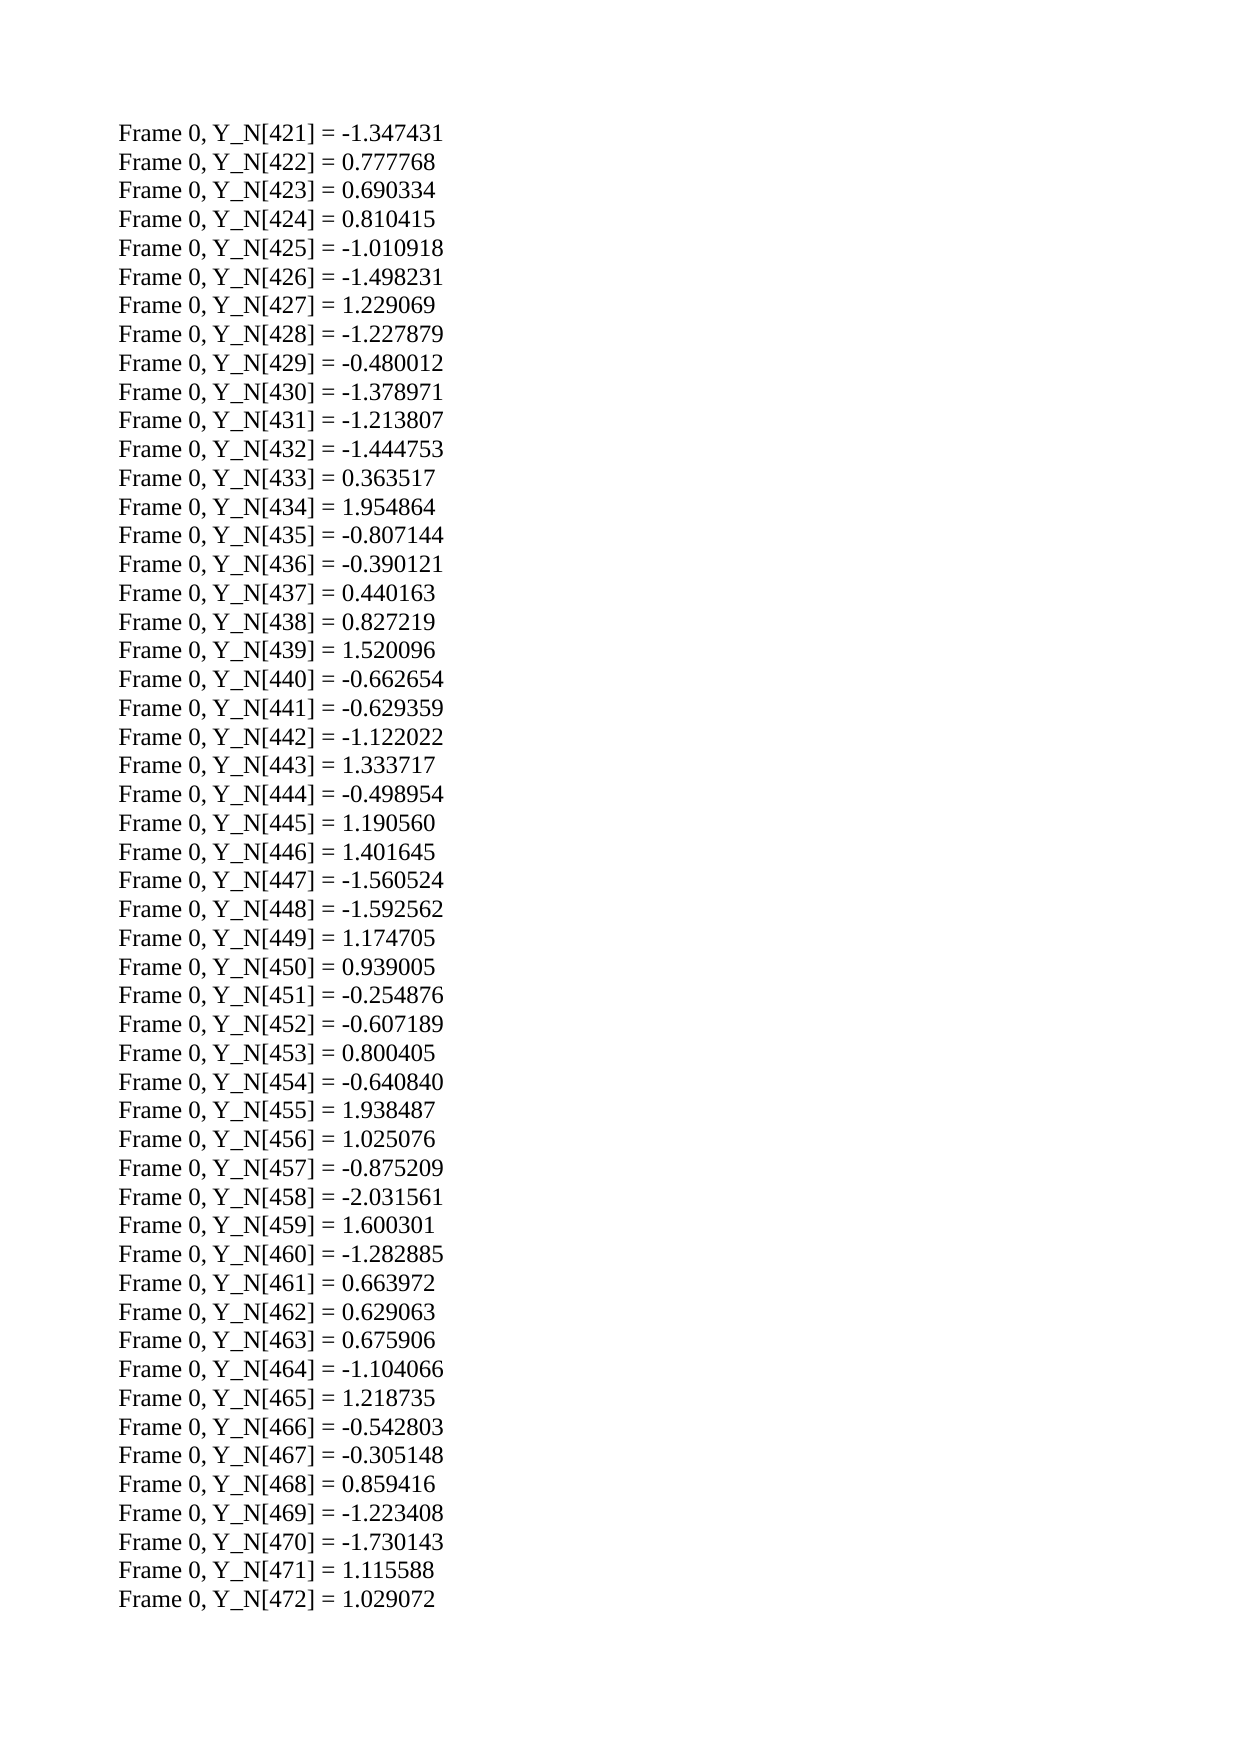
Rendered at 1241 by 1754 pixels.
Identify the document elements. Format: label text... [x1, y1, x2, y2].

text Frame 0, Y_N[435] = -0.807144 [118, 521, 1122, 549]
text Frame 0, Y_N[461] = 0.663972 [118, 1268, 1122, 1297]
text Frame 0, Y_N[464] = -1.104066 [118, 1354, 1122, 1383]
text Frame 0, Y_N[469] = -1.223408 [118, 1498, 1122, 1527]
text Frame 0, Y_N[451] = -0.254876 [118, 981, 1122, 1009]
text Frame 0, Y_N[467] = -0.305148 [118, 1441, 1122, 1469]
text Frame 0, Y_N[447] = -1.560524 [118, 866, 1122, 894]
text Frame 0, Y_N[422] = 0.777768 [118, 147, 1122, 176]
text Frame 0, Y_N[454] = -0.640840 [118, 1067, 1122, 1096]
text Frame 0, Y_N[431] = -1.213807 [118, 406, 1122, 434]
text Frame 0, Y_N[452] = -0.607189 [118, 1009, 1122, 1038]
text Frame 0, Y_N[463] = 0.675906 [118, 1326, 1122, 1354]
text Frame 0, Y_N[449] = 1.174705 [118, 923, 1122, 952]
text Frame 0, Y_N[442] = -1.122022 [118, 722, 1122, 751]
text Frame 0, Y_N[440] = -0.662654 [118, 664, 1122, 693]
text Frame 0, Y_N[424] = 0.810415 [118, 204, 1122, 233]
text Frame 0, Y_N[471] = 1.115588 [118, 1556, 1122, 1584]
text Frame 0, Y_N[441] = -0.629359 [118, 693, 1122, 722]
text Frame 0, Y_N[448] = -1.592562 [118, 894, 1122, 923]
text Frame 0, Y_N[428] = -1.227879 [118, 319, 1122, 348]
text Frame 0, Y_N[425] = -1.010918 [118, 233, 1122, 262]
text Frame 0, Y_N[429] = -0.480012 [118, 348, 1122, 377]
text Frame 0, Y_N[457] = -0.875209 [118, 1153, 1122, 1182]
text Frame 0, Y_N[444] = -0.498954 [118, 779, 1122, 808]
text Frame 0, Y_N[421] = -1.347431 [118, 118, 1122, 147]
text Frame 0, Y_N[462] = 0.629063 [118, 1297, 1122, 1326]
text Frame 0, Y_N[423] = 0.690334 [118, 176, 1122, 204]
text Frame 0, Y_N[437] = 0.440163 [118, 578, 1122, 607]
text Frame 0, Y_N[456] = 1.025076 [118, 1124, 1122, 1153]
text Frame 0, Y_N[470] = -1.730143 [118, 1527, 1122, 1556]
text Frame 0, Y_N[432] = -1.444753 [118, 434, 1122, 463]
text Frame 0, Y_N[460] = -1.282885 [118, 1239, 1122, 1268]
text Frame 0, Y_N[453] = 0.800405 [118, 1038, 1122, 1067]
text Frame 0, Y_N[446] = 1.401645 [118, 837, 1122, 866]
text Frame 0, Y_N[436] = -0.390121 [118, 549, 1122, 578]
text Frame 0, Y_N[472] = 1.029072 [118, 1584, 1122, 1613]
text Frame 0, Y_N[434] = 1.954864 [118, 492, 1122, 521]
text Frame 0, Y_N[455] = 1.938487 [118, 1096, 1122, 1124]
text Frame 0, Y_N[443] = 1.333717 [118, 751, 1122, 779]
text Frame 0, Y_N[445] = 1.190560 [118, 808, 1122, 837]
text Frame 0, Y_N[450] = 0.939005 [118, 952, 1122, 981]
text Frame 0, Y_N[426] = -1.498231 [118, 262, 1122, 291]
text Frame 0, Y_N[433] = 0.363517 [118, 463, 1122, 492]
text Frame 0, Y_N[458] = -2.031561 [118, 1182, 1122, 1211]
text Frame 0, Y_N[468] = 0.859416 [118, 1469, 1122, 1498]
text Frame 0, Y_N[438] = 0.827219 [118, 607, 1122, 636]
text Frame 0, Y_N[459] = 1.600301 [118, 1211, 1122, 1239]
text Frame 0, Y_N[430] = -1.378971 [118, 377, 1122, 406]
text Frame 0, Y_N[439] = 1.520096 [118, 636, 1122, 664]
text Frame 0, Y_N[466] = -0.542803 [118, 1412, 1122, 1441]
text Frame 0, Y_N[427] = 1.229069 [118, 291, 1122, 319]
text Frame 0, Y_N[465] = 1.218735 [118, 1383, 1122, 1412]
